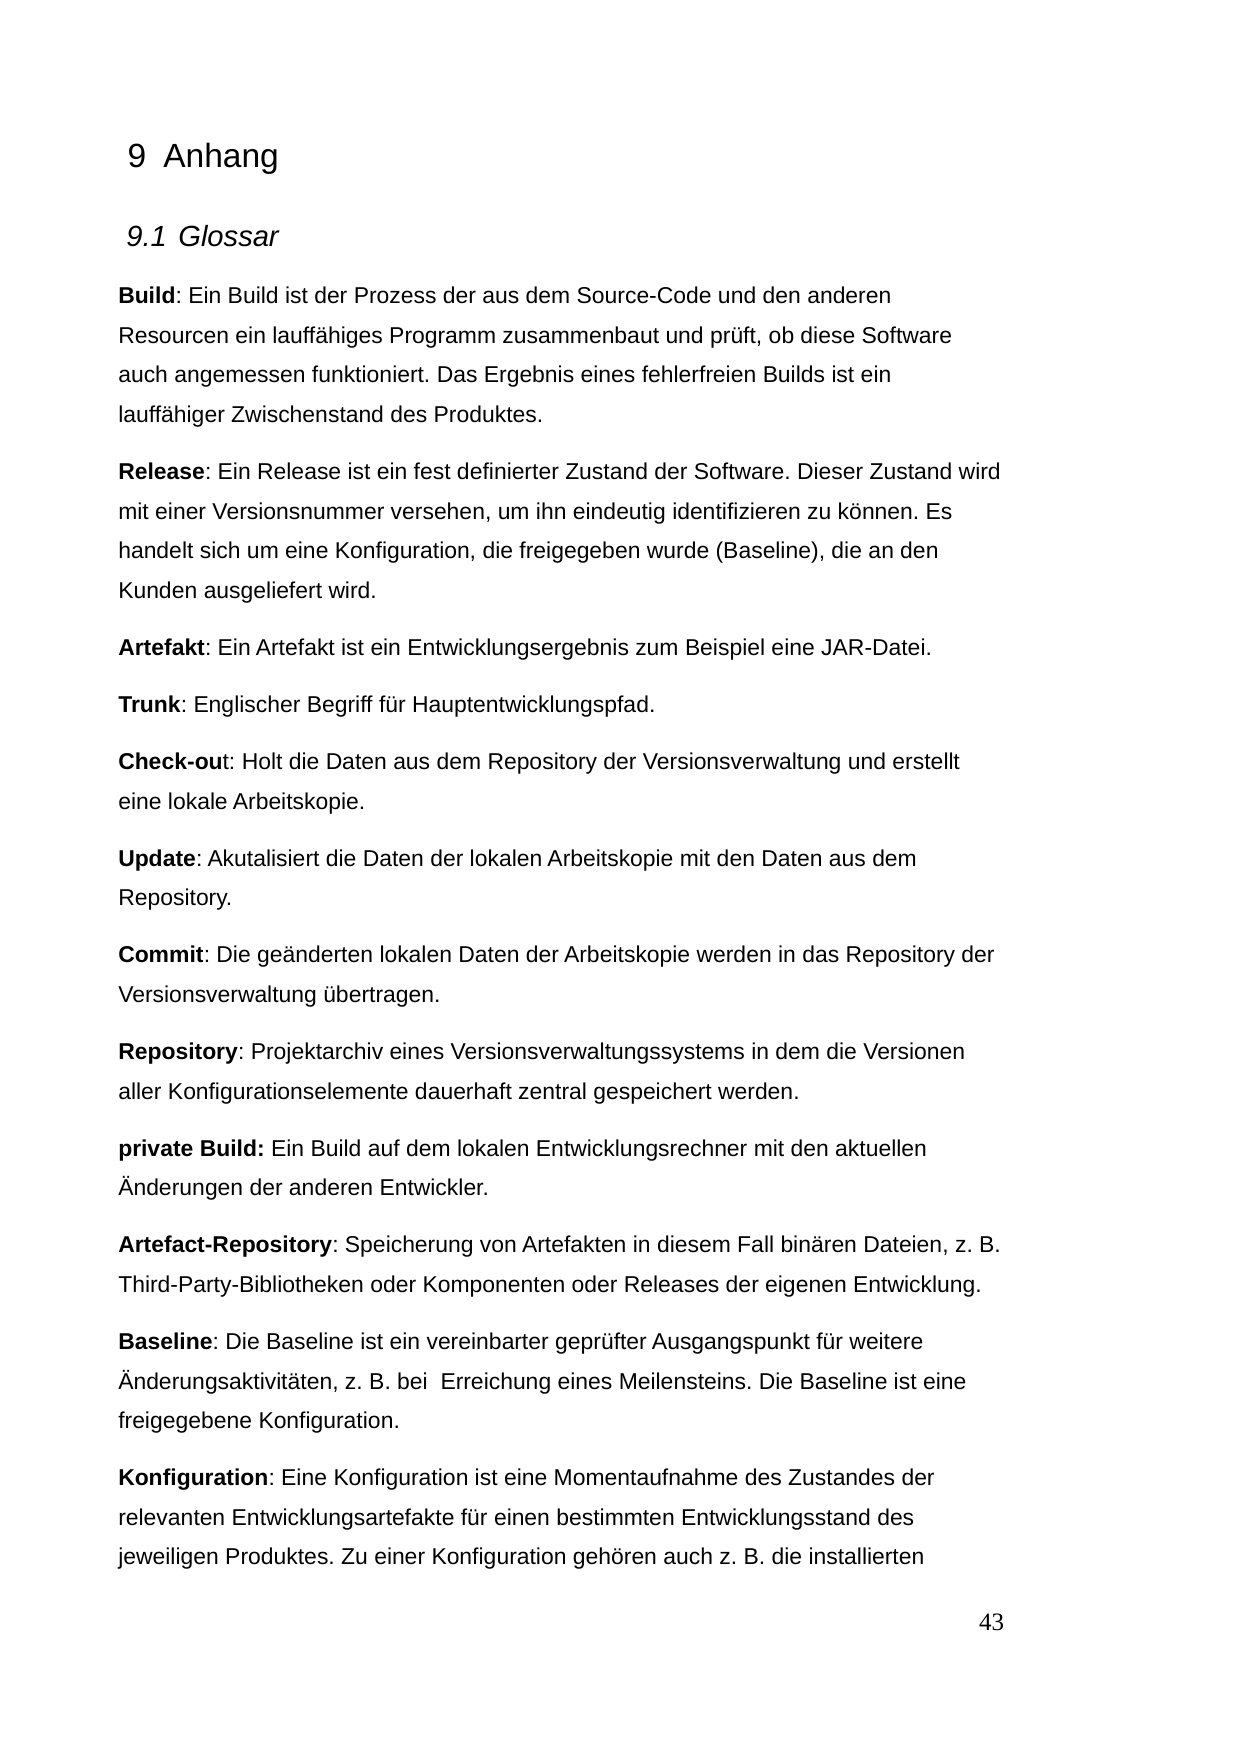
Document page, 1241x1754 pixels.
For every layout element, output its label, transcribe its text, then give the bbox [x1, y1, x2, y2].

text Update: Akutalisiert die Daten der lokalen Arbeitskopie mit den Daten aus dem Repository. [118, 845, 1004, 911]
text Baseline: Die Baseline ist ein vereinbarter geprüfter Ausgangspunkt für weitere Änderungsaktivitäten, z. B. bei Erreichung eines Meilensteins. Die Baseline ist eine freigegebene Konfiguration. [118, 1328, 1004, 1433]
text Konfiguration: Eine Konfiguration ist eine Momentaufnahme des Zustandes der relevanten Entwicklungsartefakte für einen bestimmten Entwicklungsstand des jeweiligen Produktes. Zu einer Konfiguration gehören auch z. B. die installierten [118, 1464, 1004, 1569]
text Release: Ein Release ist ein fest definierter Zustand der Software. Dieser Zustand wird mit einer Versionsnummer versehen, um ihn eindeutig identifizieren zu können. Es handelt sich um eine Konfiguration, die freigegeben wurde (Baseline), die an den Kunden ausgeliefert wird. [118, 458, 1004, 603]
text Artefakt: Ein Artefakt ist ein Entwicklungsergebnis zum Beispiel eine JAR-Datei. [118, 634, 1004, 660]
subtitle Glossar [118, 219, 1004, 252]
text private Build: Ein Build auf dem lokalen Entwicklungsrechner mit den aktuellen Änderungen der anderen Entwickler. [118, 1135, 1004, 1201]
text Artefact-Repository: Speicherung von Artefakten in diesem Fall binären Dateien, z. B. Third-Party-Bibliotheken oder Komponenten oder Releases der eigenen Entwicklung. [118, 1231, 1004, 1297]
text Build: Ein Build ist der Prozess der aus dem Source-Code und den anderen Resourcen ein lauffähiges Programm zusammenbaut und prüft, ob diese Software auch angemessen funktioniert. Das Ergebnis eines fehlerfreien Builds ist ein lauffähiger Zwischenstand des Produktes. [118, 282, 1004, 427]
text Trunk: Englischer Begriff für Hauptentwicklungspfad. [118, 691, 1004, 717]
text Repository: Projektarchiv eines Versionsverwaltungssystems in dem die Versionen aller Konfigurationselemente dauerhaft zentral gespeichert werden. [118, 1038, 1004, 1104]
text Check-out: Holt die Daten aus dem Repository der Versionsverwaltung und erstellt eine lokale Arbeitskopie. [118, 748, 1004, 814]
subtitle Anhang [118, 136, 1004, 174]
text Commit: Die geänderten lokalen Daten der Arbeitskopie werden in das Repository der Versionsverwaltung übertragen. [118, 941, 1004, 1007]
